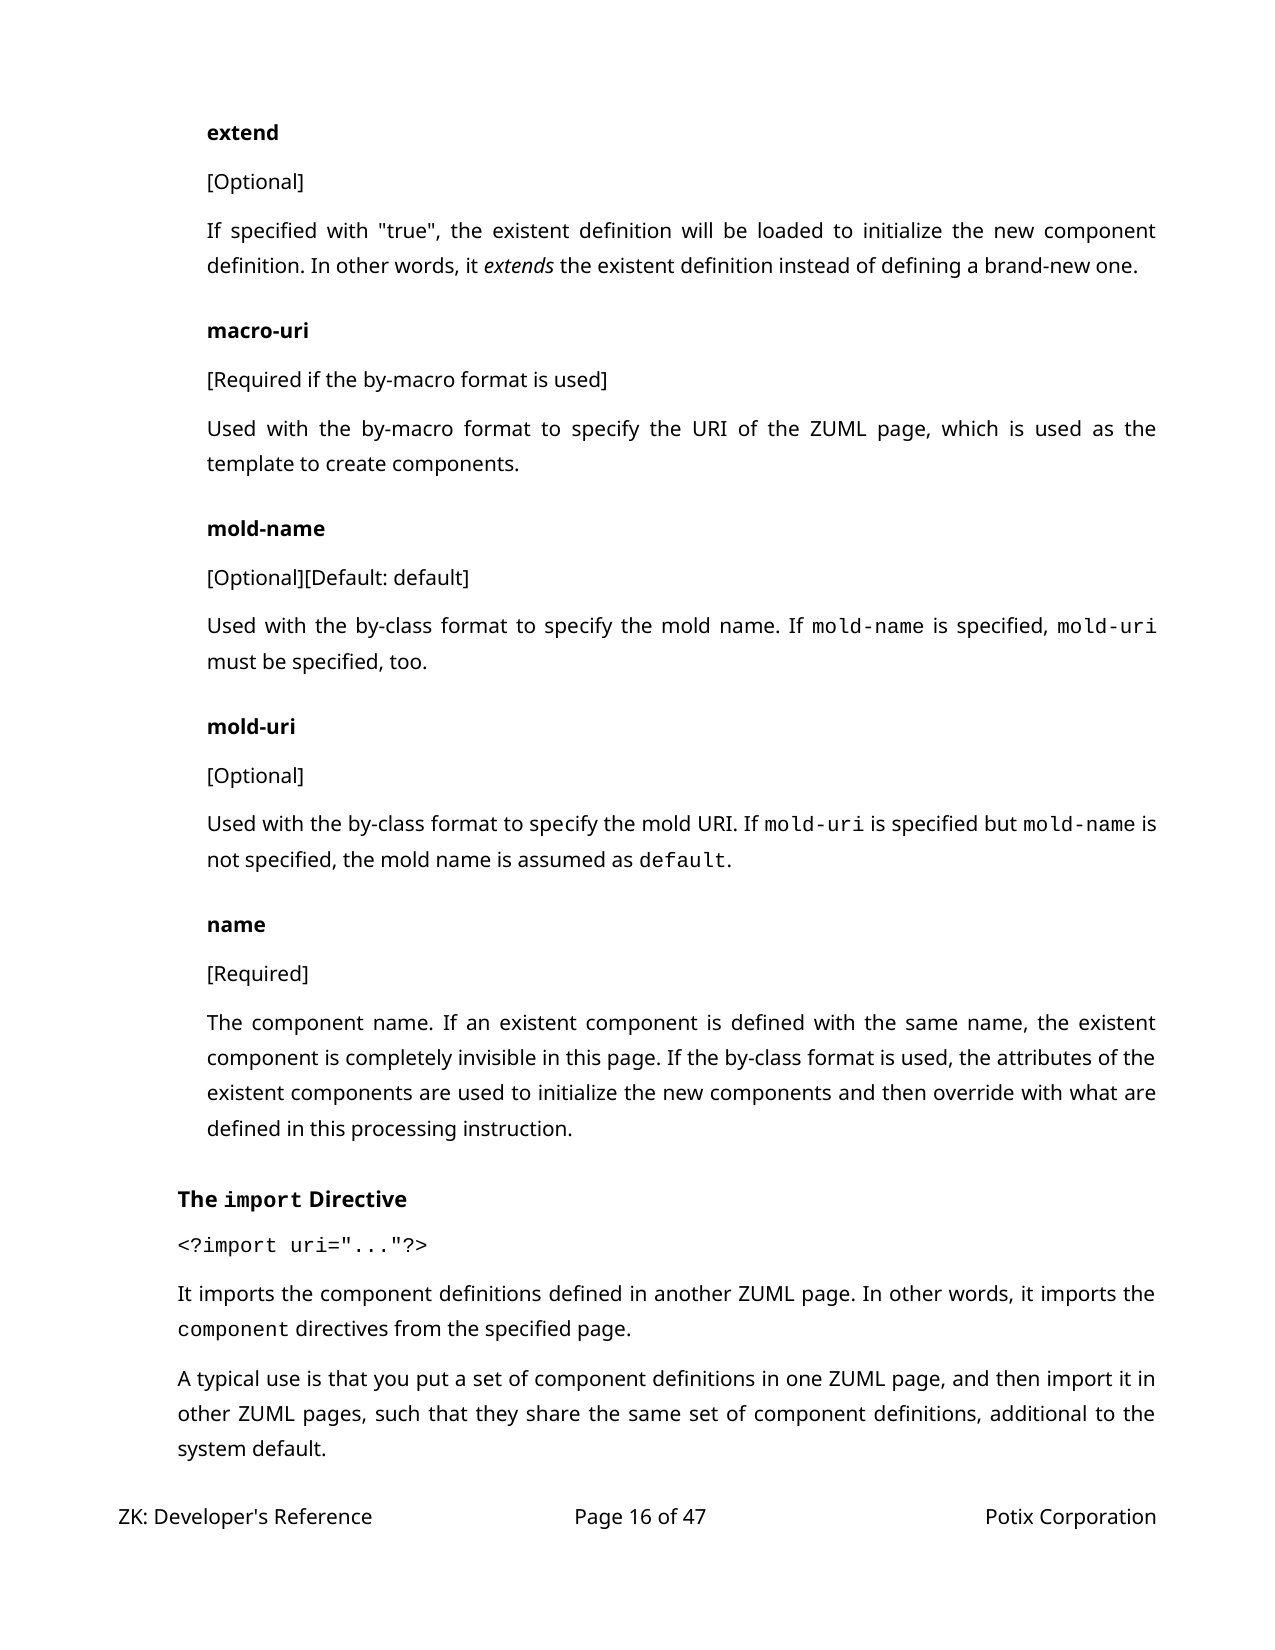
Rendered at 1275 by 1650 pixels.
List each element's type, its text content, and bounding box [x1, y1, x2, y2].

text Used with the by-class format to specify the mold name. If mold-name is specified, mold-uri must be specified, too. [207, 611, 1157, 675]
text If specified with "true", the existent definition will be loaded to initialize the new component definition. In other words, it extends the existent definition instead of defining a brand-new one. [207, 216, 1157, 279]
text <?import uri="..."?> [177, 1235, 1157, 1259]
text It imports the component definitions defined in another ZUML page. In other words, it imports the component directives from the specified page. [177, 1279, 1157, 1343]
subtitle mold-uri [207, 712, 1157, 740]
text [Required if the by-macro format is used] [207, 365, 1157, 393]
text [Optional] [207, 167, 1157, 195]
text Used with the by-macro format to specify the URI of the ZUML page, which is used as the template to create components. [207, 414, 1157, 477]
text Used with the by-class format to specify the mold URI. If mold-uri is specified but mold-name is not specified, the mold name is assumed as default. [207, 809, 1157, 874]
text [Optional] [207, 761, 1157, 789]
subtitle The import Directive [177, 1184, 1157, 1214]
subtitle name [207, 910, 1157, 938]
text [Optional][Default: default] [207, 563, 1157, 591]
subtitle mold-name [207, 514, 1157, 542]
text A typical use is that you put a set of component definitions in one ZUML page, and then import it in other ZUML pages, such that they share the same set of component definitions, additional to the system default. [177, 1364, 1157, 1462]
subtitle macro-uri [207, 316, 1157, 344]
text [Required] [207, 959, 1157, 987]
text The component name. If an existent component is defined with the same name, the existent component is completely invisible in this page. If the by-class format is used, the attributes of the existent components are used to initialize the new components and then override with what are defined in this processing instruction. [207, 1008, 1157, 1142]
subtitle extend [207, 118, 1157, 146]
